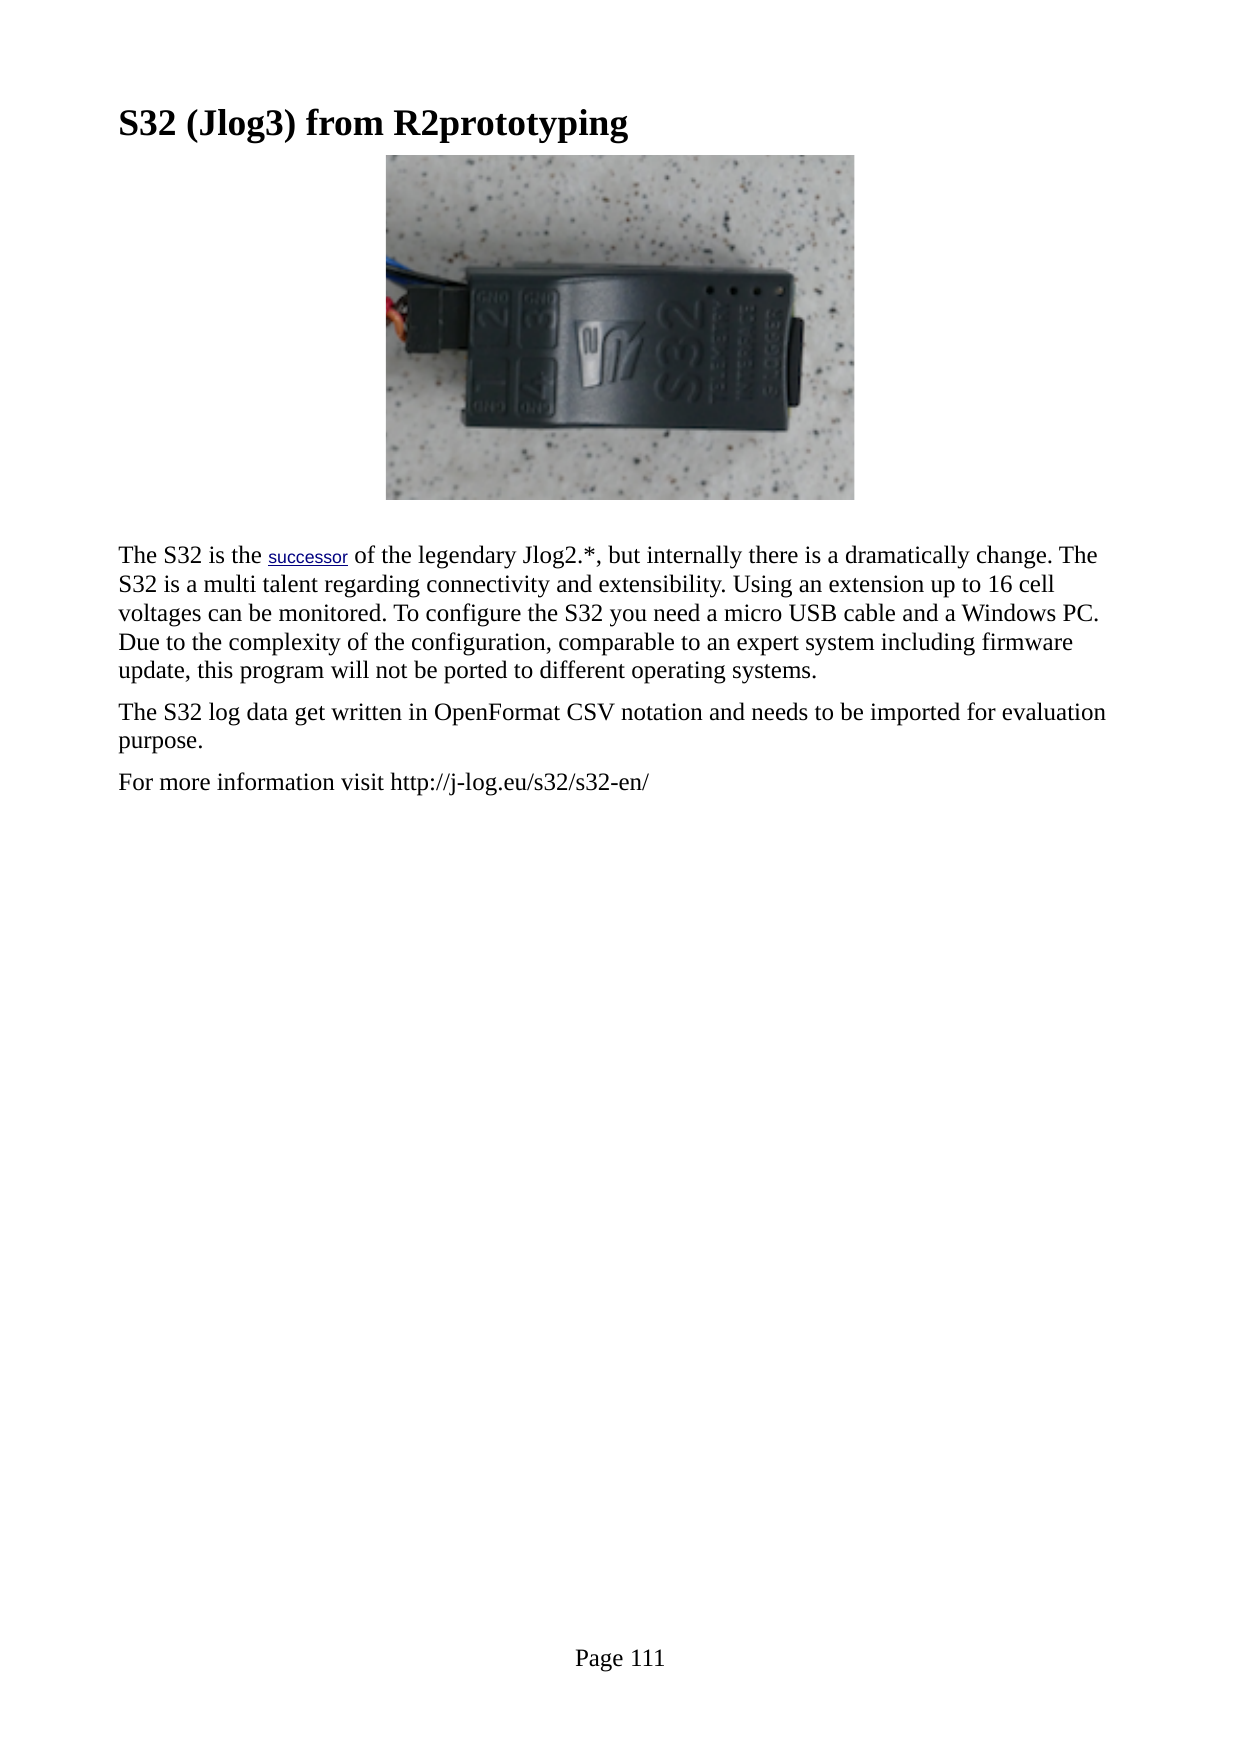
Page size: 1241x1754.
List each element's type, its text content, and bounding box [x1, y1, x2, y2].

text The S32 is the successor of the legendary Jlog2.*, but internally there is a dramatically change. The S32 is a multi talent regarding connectivity and extensibility. Using an extension up to 16 cell voltages can be monitored. To configure the S32 you need a micro USB cable and a Windows PC. Due to the complexity of the configuration, comparable to an expert system including firmware update, this program will not be ported to different operating systems. [118, 541, 1122, 684]
subtitle S32 (Jlog3) from R2prototyping [118, 100, 1122, 143]
text For more information visit http://j-log.eu/s32/s32-en/ [118, 767, 1122, 796]
text The S32 log data get written in OpenFormat CSV notation and needs to be imported for evaluation purpose. [118, 697, 1122, 754]
